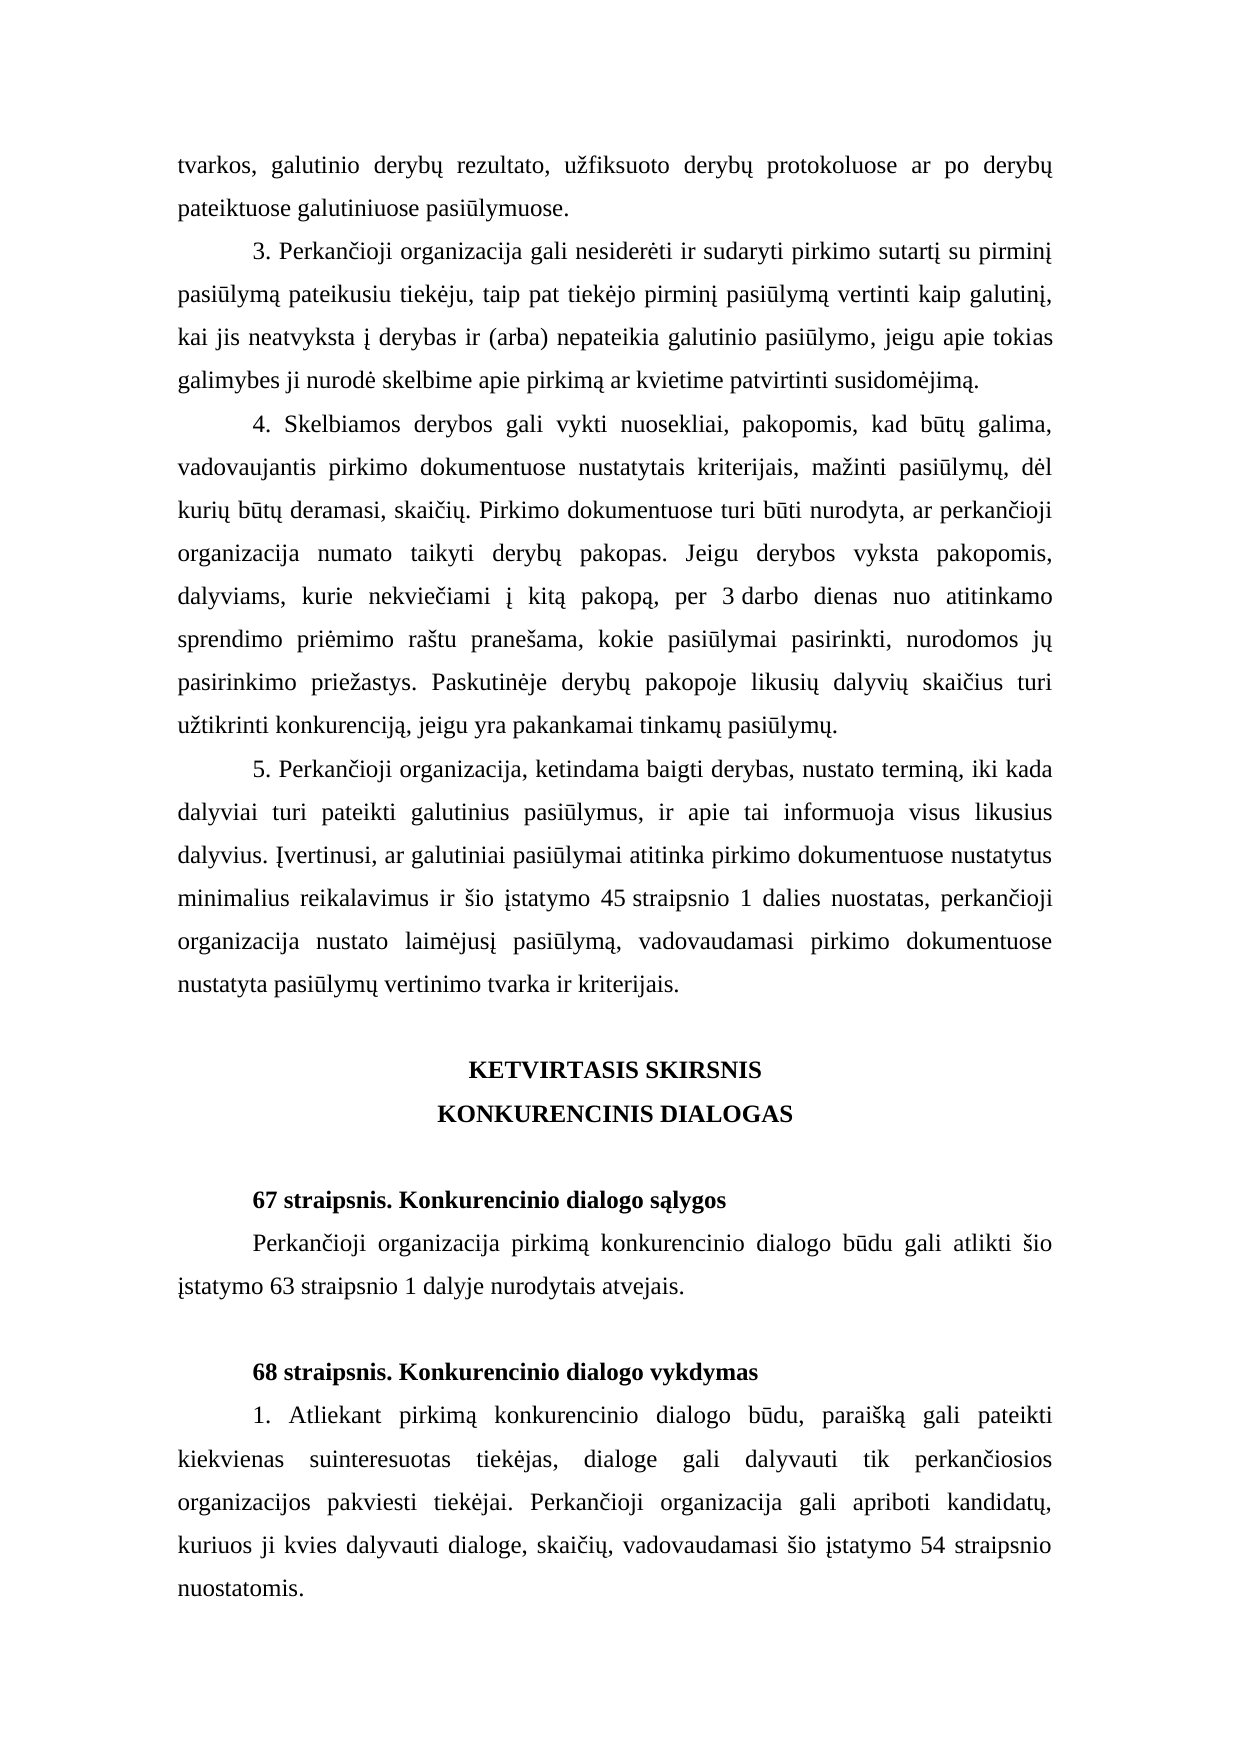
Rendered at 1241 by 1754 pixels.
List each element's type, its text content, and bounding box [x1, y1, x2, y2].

text 5. Perkančioji organizacija, ketindama baigti derybas, nustato terminą, iki kada dalyviai turi pateikti galutinius pasiūlymus, ir apie tai informuoja visus likusius dalyvius. Įvertinusi, ar galutiniai pasiūlymai atitinka pirkimo dokumentuose nustatytus minimalius reikalavimus ir šio įstatymo 45 straipsnio 1 dalies nuostatas, perkančioji organizacija nustato laimėjusį pasiūlymą, vadovaudamasi pirkimo dokumentuose nustatyta pasiūlymų vertinimo tvarka ir kriterijais. [177, 754, 1053, 998]
text 68 straipsnis. Konkurencinio dialogo vykdymas [177, 1357, 1053, 1386]
text 4. Skelbiamos derybos gali vykti nuosekliai, pakopomis, kad būtų galima, vadovaujantis pirkimo dokumentuose nustatytais kriterijais, mažinti pasiūlymų, dėl kurių būtų deramasi, skaičių. Pirkimo dokumentuose turi būti nurodyta, ar perkančioji organizacija numato taikyti derybų pakopas. Jeigu derybos vyksta pakopomis, dalyviams, kurie nekviečiami į kitą pakopą, per 3 darbo dienas nuo atitinkamo sprendimo priėmimo raštu pranešama, kokie pasiūlymai pasirinkti, nurodomos jų pasirinkimo priežastys. Paskutinėje derybų pakopoje likusių dalyvių skaičius turi užtikrinti konkurenciją, jeigu yra pakankamai tinkamų pasiūlymų. [177, 409, 1053, 739]
text 67 straipsnis. Konkurencinio dialogo sąlygos [177, 1185, 1053, 1214]
text 1. Atliekant pirkimą konkurencinio dialogo būdu, paraišką gali pateikti kiekvienas suinteresuotas tiekėjas, dialoge gali dalyvauti tik perkančiosios organizacijos pakviesti tiekėjai. Perkančioji organizacija gali apriboti kandidatų, kuriuos ji kvies dalyvauti dialoge, skaičių, vadovaudamasi šio įstatymo 54 straipsnio nuostatomis. [177, 1401, 1053, 1602]
text Perkančioji organizacija pirkimą konkurencinio dialogo būdu gali atlikti šio įstatymo 63 straipsnio 1 dalyje nurodytais atvejais. [177, 1228, 1053, 1300]
text tvarkos, galutinio derybų rezultato, užfiksuoto derybų protokoluose ar po derybų pateiktuose galutiniuose pasiūlymuose. [177, 150, 1053, 222]
text 3. Perkančioji organizacija gali nesiderėti ir sudaryti pirkimo sutartį su pirminį pasiūlymą pateikusiu tiekėju, taip pat tiekėjo pirminį pasiūlymą vertinti kaip galutinį, kai jis neatvyksta į derybas ir (arba) nepateikia galutinio pasiūlymo, jeigu apie tokias galimybes ji nurodė skelbime apie pirkimą ar kvietime patvirtinti susidomėjimą. [177, 236, 1053, 394]
text KETVIRTASIS SKIRSNIS [177, 1056, 1053, 1084]
text KONKURENCINIS DIALOGAS [177, 1099, 1053, 1127]
